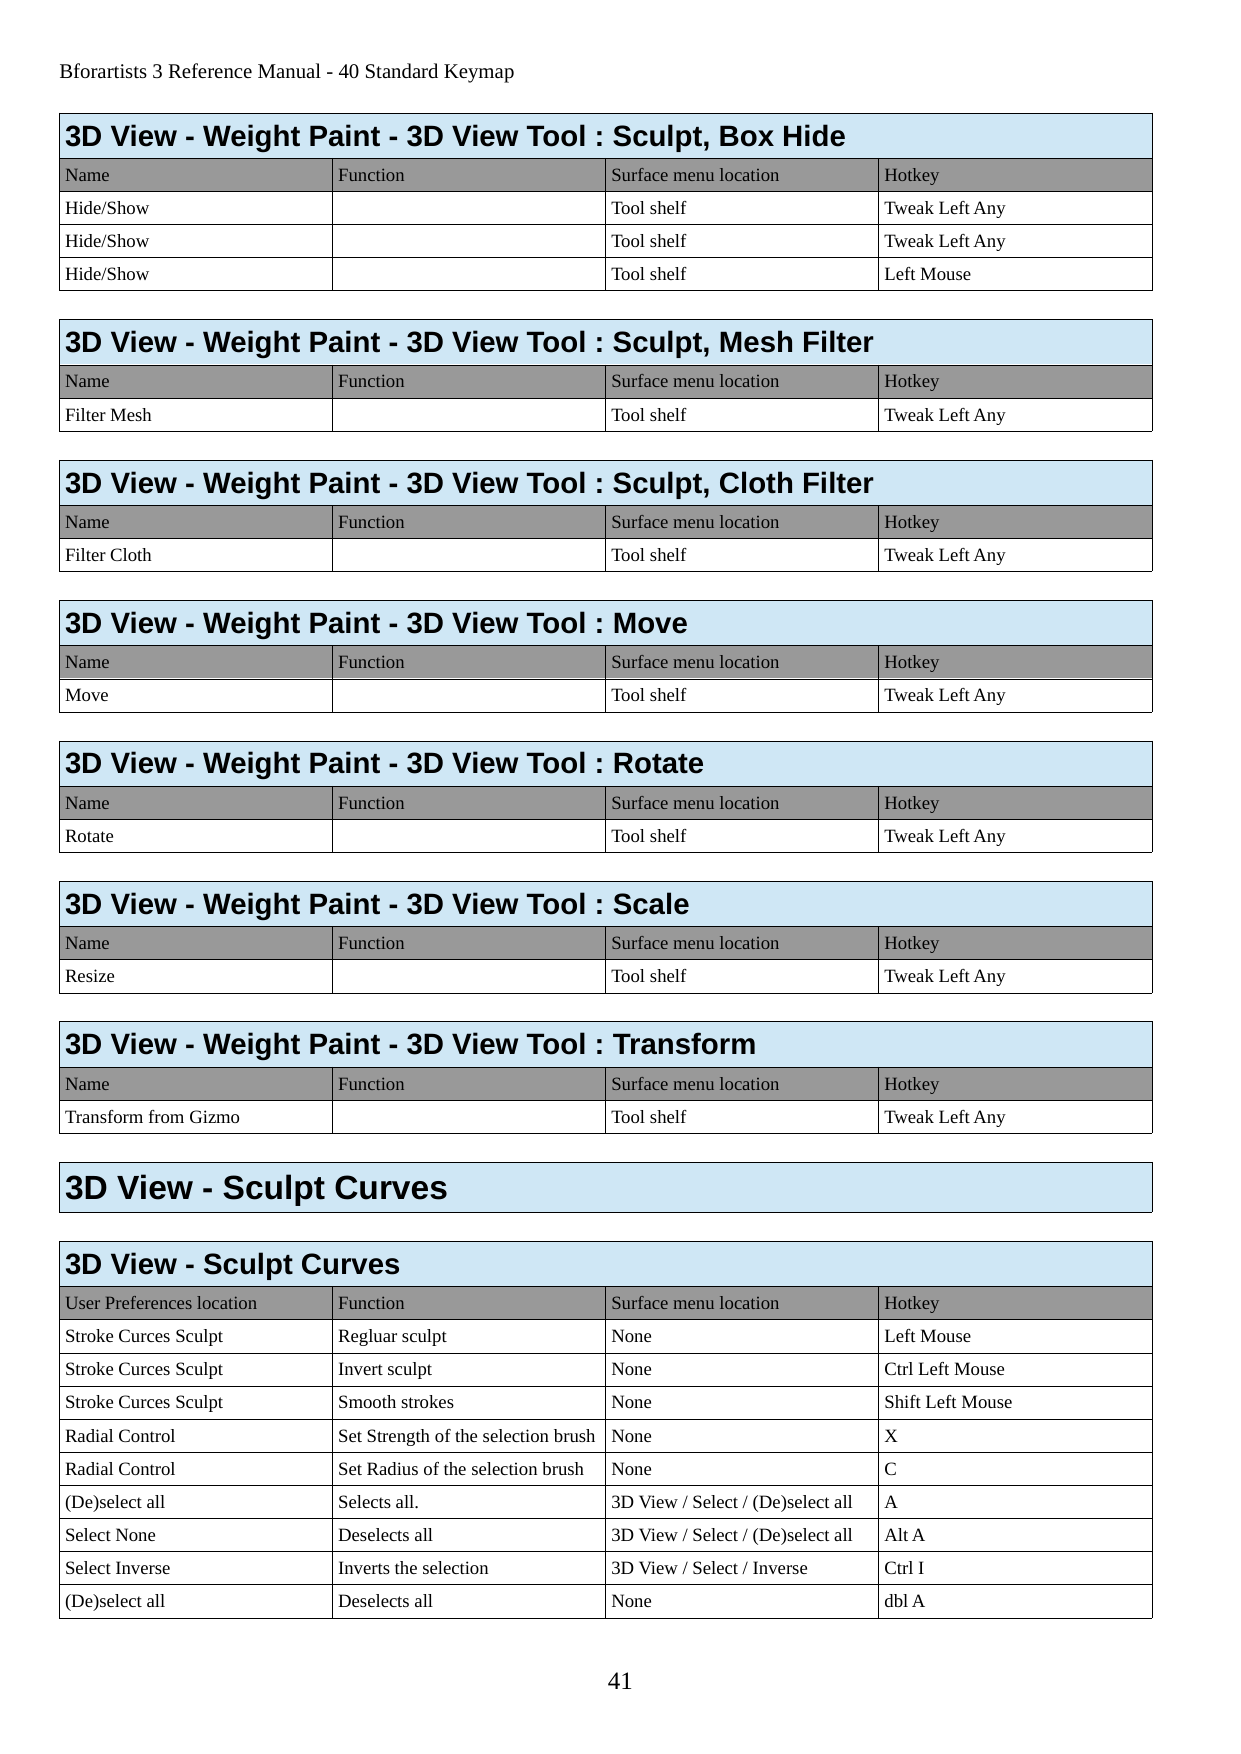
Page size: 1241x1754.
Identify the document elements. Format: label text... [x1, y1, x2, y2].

table_cell None [606, 1354, 878, 1386]
table_cell Tool shelf [606, 258, 878, 290]
table_cell Stroke Curces Sculpt [60, 1320, 332, 1352]
table_header 3D View - Weight Paint - 3D View Tool : Sculpt, Cloth Filter [60, 461, 1152, 505]
table_header 3D View - Weight Paint - 3D View Tool : Sculpt, Box Hide [60, 114, 1152, 158]
table_cell Radial Control [60, 1453, 332, 1485]
table_cell (De)select all [60, 1486, 332, 1518]
table_cell Tweak Left Any [879, 680, 1152, 712]
table_cell Tweak Left Any [879, 192, 1152, 224]
table_cell Tool shelf [606, 225, 878, 257]
table_cell Tool shelf [606, 960, 878, 992]
table_cell Select Inverse [60, 1552, 332, 1584]
table_cell Function [333, 927, 605, 959]
table_cell Tweak Left Any [879, 399, 1152, 431]
table_cell dbl A [879, 1585, 1152, 1617]
table_cell Function [333, 787, 605, 819]
table_cell Name [60, 159, 332, 191]
table_cell Alt A [879, 1519, 1152, 1551]
table_cell Surface menu location [606, 1068, 878, 1100]
table_cell [333, 1101, 605, 1133]
table_cell Tool shelf [606, 1101, 878, 1133]
table_cell Smooth strokes [333, 1387, 605, 1419]
table_cell Tweak Left Any [879, 539, 1152, 571]
table_cell Inverts the selection [333, 1552, 605, 1584]
table_cell None [606, 1453, 878, 1485]
table_cell Tool shelf [606, 192, 878, 224]
table_cell Regluar sculpt [333, 1320, 605, 1352]
table_cell Left Mouse [879, 1320, 1152, 1352]
table_cell None [606, 1387, 878, 1419]
table_cell Surface menu location [606, 927, 878, 959]
table_cell Function [333, 366, 605, 398]
table_header 3D View - Weight Paint - 3D View Tool : Scale [60, 882, 1152, 926]
table_cell Surface menu location [606, 159, 878, 191]
table_cell Surface menu location [606, 1287, 878, 1319]
table_cell [333, 399, 605, 431]
table_cell [333, 680, 605, 712]
table_header 3D View - Weight Paint - 3D View Tool : Sculpt, Mesh Filter [60, 320, 1152, 364]
table_cell Tool shelf [606, 399, 878, 431]
table_cell Surface menu location [606, 366, 878, 398]
table_cell None [606, 1420, 878, 1452]
table_cell None [606, 1585, 878, 1617]
table_cell 3D View / Select / Inverse [606, 1552, 878, 1584]
table_cell [333, 539, 605, 571]
table_cell Name [60, 506, 332, 538]
table_cell Function [333, 159, 605, 191]
table_cell Resize [60, 960, 332, 992]
table_cell [333, 820, 605, 852]
table_cell Stroke Curces Sculpt [60, 1354, 332, 1386]
table_header 3D View - Weight Paint - 3D View Tool : Move [60, 601, 1152, 645]
table_cell [333, 225, 605, 257]
table_cell Hide/Show [60, 192, 332, 224]
table_cell C [879, 1453, 1152, 1485]
table_cell User Preferences location [60, 1287, 332, 1319]
table_cell Hotkey [879, 646, 1152, 678]
table_cell Stroke Curces Sculpt [60, 1387, 332, 1419]
table_cell Function [333, 506, 605, 538]
table_header 3D View - Weight Paint - 3D View Tool : Transform [60, 1022, 1152, 1067]
table_cell None [606, 1320, 878, 1352]
table_cell A [879, 1486, 1152, 1518]
table_cell Hotkey [879, 1068, 1152, 1100]
table_cell Selects all. [333, 1486, 605, 1518]
table_cell 3D View / Select / (De)select all [606, 1519, 878, 1551]
table_cell Name [60, 1068, 332, 1100]
table_cell Radial Control [60, 1420, 332, 1452]
table_cell Filter Cloth [60, 539, 332, 571]
table_cell Hotkey [879, 159, 1152, 191]
table_cell Tweak Left Any [879, 225, 1152, 257]
table_cell Name [60, 646, 332, 678]
table_cell X [879, 1420, 1152, 1452]
table_header 3D View - Sculpt Curves [60, 1242, 1152, 1286]
table_cell Ctrl I [879, 1552, 1152, 1584]
table_cell [333, 960, 605, 992]
table_header 3D View - Weight Paint - 3D View Tool : Rotate [60, 742, 1152, 786]
table_header 3D View - Sculpt Curves [60, 1163, 1152, 1212]
table_cell Hotkey [879, 506, 1152, 538]
table_cell Tool shelf [606, 539, 878, 571]
table_cell Hotkey [879, 1287, 1152, 1319]
table_cell [333, 192, 605, 224]
table_cell Rotate [60, 820, 332, 852]
table_cell Move [60, 680, 332, 712]
table_cell Set Strength of the selection brush [333, 1420, 605, 1452]
table_cell Hotkey [879, 927, 1152, 959]
table_cell Deselects all [333, 1585, 605, 1617]
table_cell Tweak Left Any [879, 1101, 1152, 1133]
table_cell [333, 258, 605, 290]
table_cell Shift Left Mouse [879, 1387, 1152, 1419]
table_cell Hotkey [879, 366, 1152, 398]
table_cell Function [333, 1068, 605, 1100]
table_cell Function [333, 1287, 605, 1319]
table_cell Set Radius of the selection brush [333, 1453, 605, 1485]
table_cell Select None [60, 1519, 332, 1551]
table_cell Surface menu location [606, 646, 878, 678]
table_cell Ctrl Left Mouse [879, 1354, 1152, 1386]
table_cell Invert sculpt [333, 1354, 605, 1386]
table_cell (De)select all [60, 1585, 332, 1617]
table_cell Left Mouse [879, 258, 1152, 290]
table_cell Tool shelf [606, 820, 878, 852]
table_cell Transform from Gizmo [60, 1101, 332, 1133]
table_cell Hide/Show [60, 225, 332, 257]
table_cell Name [60, 927, 332, 959]
table_cell Deselects all [333, 1519, 605, 1551]
table_cell Hotkey [879, 787, 1152, 819]
table_cell Function [333, 646, 605, 678]
table_cell Tweak Left Any [879, 960, 1152, 992]
table_cell Filter Mesh [60, 399, 332, 431]
table_cell Tool shelf [606, 680, 878, 712]
table_cell Surface menu location [606, 506, 878, 538]
table_cell Tweak Left Any [879, 820, 1152, 852]
table_cell Name [60, 787, 332, 819]
table_cell Surface menu location [606, 787, 878, 819]
table_cell Hide/Show [60, 258, 332, 290]
table_cell 3D View / Select / (De)select all [606, 1486, 878, 1518]
table_cell Name [60, 366, 332, 398]
